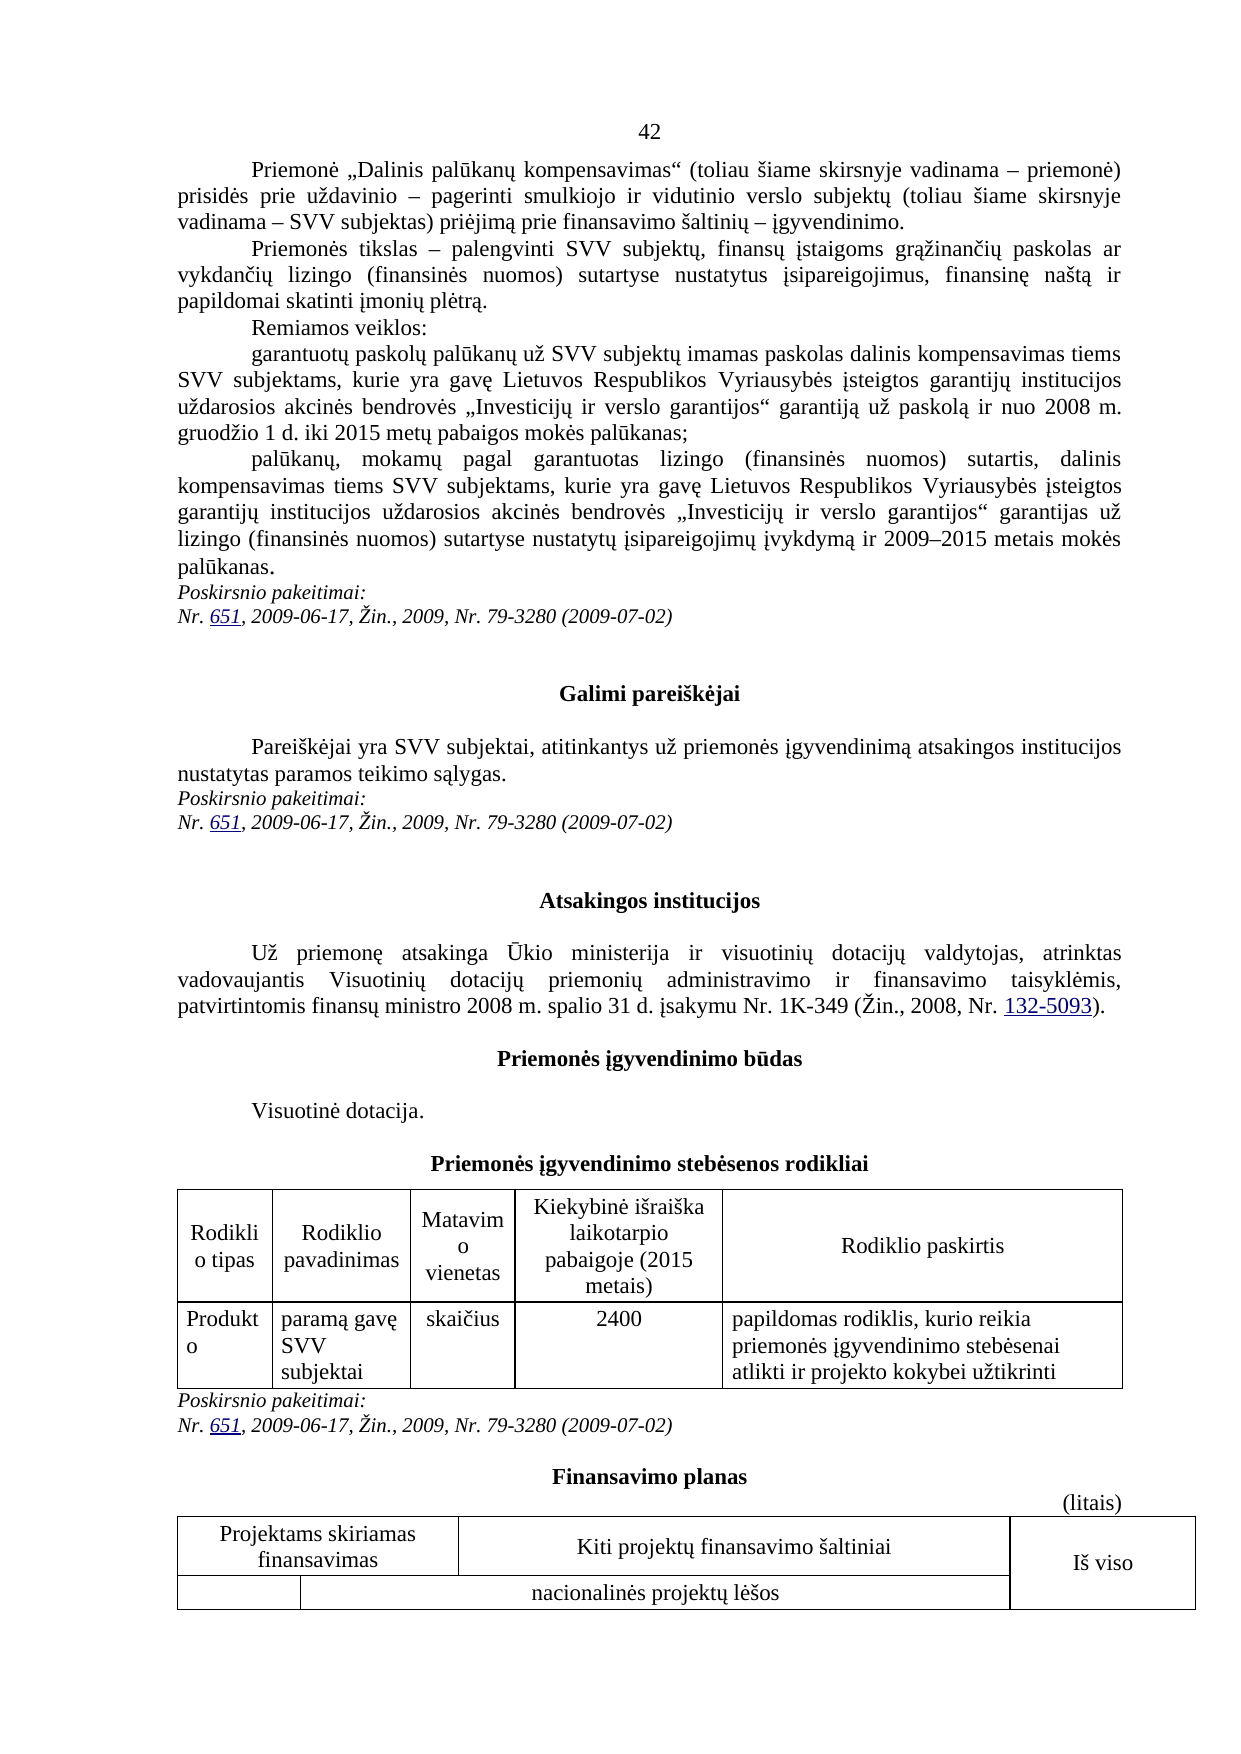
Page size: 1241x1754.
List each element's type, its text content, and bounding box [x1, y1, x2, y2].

text Priemonės įgyvendinimo stebėsenos rodikliai [177, 1150, 1122, 1177]
text Nr. 651, 2009-06-17, Žin., 2009, Nr. 79-3280 (2009-07-02) [177, 604, 1122, 628]
table_cell nacionalinės projektų lėšos [301, 1576, 1009, 1608]
text Poskirsnio pakeitimai: [177, 786, 1122, 810]
table_cell skaičius [411, 1303, 514, 1387]
table_header Rodiklio pavadinimas [273, 1190, 410, 1301]
text Priemonė „Dalinis palūkanų kompensavimas“ (toliau šiame skirsnyje vadinama – priemonė) prisidės prie uždavinio – pagerinti smulkiojo ir vidutinio verslo subjektų (toliau šiame skirsnyje vadinama – SVV subjektas) priėjimą prie finansavimo šaltinių – įgyvendinimo. [177, 156, 1122, 235]
table_cell 2400 [516, 1303, 722, 1387]
text Galimi pareiškėjai [177, 681, 1122, 707]
text Visuotinė dotacija. [177, 1098, 1122, 1124]
text (litais) [177, 1489, 1122, 1516]
text Poskirsnio pakeitimai: [177, 580, 1122, 604]
text Priemonės tikslas – palengvinti SVV subjektų, finansų įstaigoms grąžinančių paskolas ar vykdančių lizingo (finansinės nuomos) sutartyse nustatytus įsipareigojimus, finansinę naštą ir papildomai skatinti įmonių plėtrą. [177, 235, 1122, 314]
text Finansavimo planas [177, 1463, 1122, 1489]
text Nr. 651, 2009-06-17, Žin., 2009, Nr. 79-3280 (2009-07-02) [177, 810, 1122, 834]
text Nr. 651, 2009-06-17, Žin., 2009, Nr. 79-3280 (2009-07-02) [177, 1412, 1122, 1437]
table_header Projektams skiriamas finansavimas [178, 1517, 458, 1575]
text Priemonės įgyvendinimo būdas [177, 1045, 1122, 1071]
table_header Rodiklio paskirtis [723, 1190, 1122, 1301]
text Poskirsnio pakeitimai: [177, 1389, 1122, 1412]
text Atsakingos institucijos [177, 887, 1122, 913]
text garantuotų paskolų palūkanų už SVV subjektų imamas paskolas dalinis kompensavimas tiems SVV subjektams, kurie yra gavę Lietuvos Respublikos Vyriausybės įsteigtos garantijų institucijos uždarosios akcinės bendrovės „Investicijų ir verslo garantijos“ garantiją už paskolą ir nuo 2008 m. gruodžio 1 d. iki 2015 metų pabaigos mokės palūkanas; [177, 340, 1122, 446]
table_cell Produkto [178, 1303, 272, 1387]
table_header Kiti projektų finansavimo šaltiniai [459, 1517, 1009, 1575]
text Už priemonę atsakinga Ūkio ministerija ir visuotinių dotacijų valdytojas, atrinktas vadovaujantis Visuotinių dotacijų priemonių administravimo ir finansavimo taisyklėmis, patvirtintomis finansų ministro 2008 m. spalio 31 d. įsakymu Nr. 1K-349 (Žin., 2008, Nr. 132-5093). [177, 939, 1122, 1018]
table_cell paramą gavę SVV subjektai [273, 1303, 410, 1387]
table_header Matavimo vienetas [411, 1190, 514, 1301]
table_header Iš viso [1011, 1517, 1195, 1608]
text palūkanų, mokamų pagal garantuotas lizingo (finansinės nuomos) sutartis, dalinis kompensavimas tiems SVV subjektams, kurie yra gavę Lietuvos Respublikos Vyriausybės įsteigtos garantijų institucijos uždarosios akcinės bendrovės „Investicijų ir verslo garantijos“ garantijas už lizingo (finansinės nuomos) sutartyse nustatytų įsipareigojimų įvykdymą ir 2009–2015 metais mokės palūkanas. [177, 446, 1122, 580]
text Pareiškėjai yra SVV subjektai, atitinkantys už priemonės įgyvendinimą atsakingos institucijos nustatytas paramos teikimo sąlygas. [177, 733, 1122, 786]
table_header Rodiklio tipas [178, 1190, 272, 1301]
table_header Kiekybinė išraiška laikotarpio pabaigoje (2015 metais) [516, 1190, 722, 1301]
table_cell papildomas rodiklis, kurio reikia priemonės įgyvendinimo stebėsenai atlikti ir projekto kokybei užtikrinti [723, 1303, 1122, 1387]
table_cell [178, 1576, 300, 1608]
text Remiamos veiklos: [177, 314, 1122, 340]
